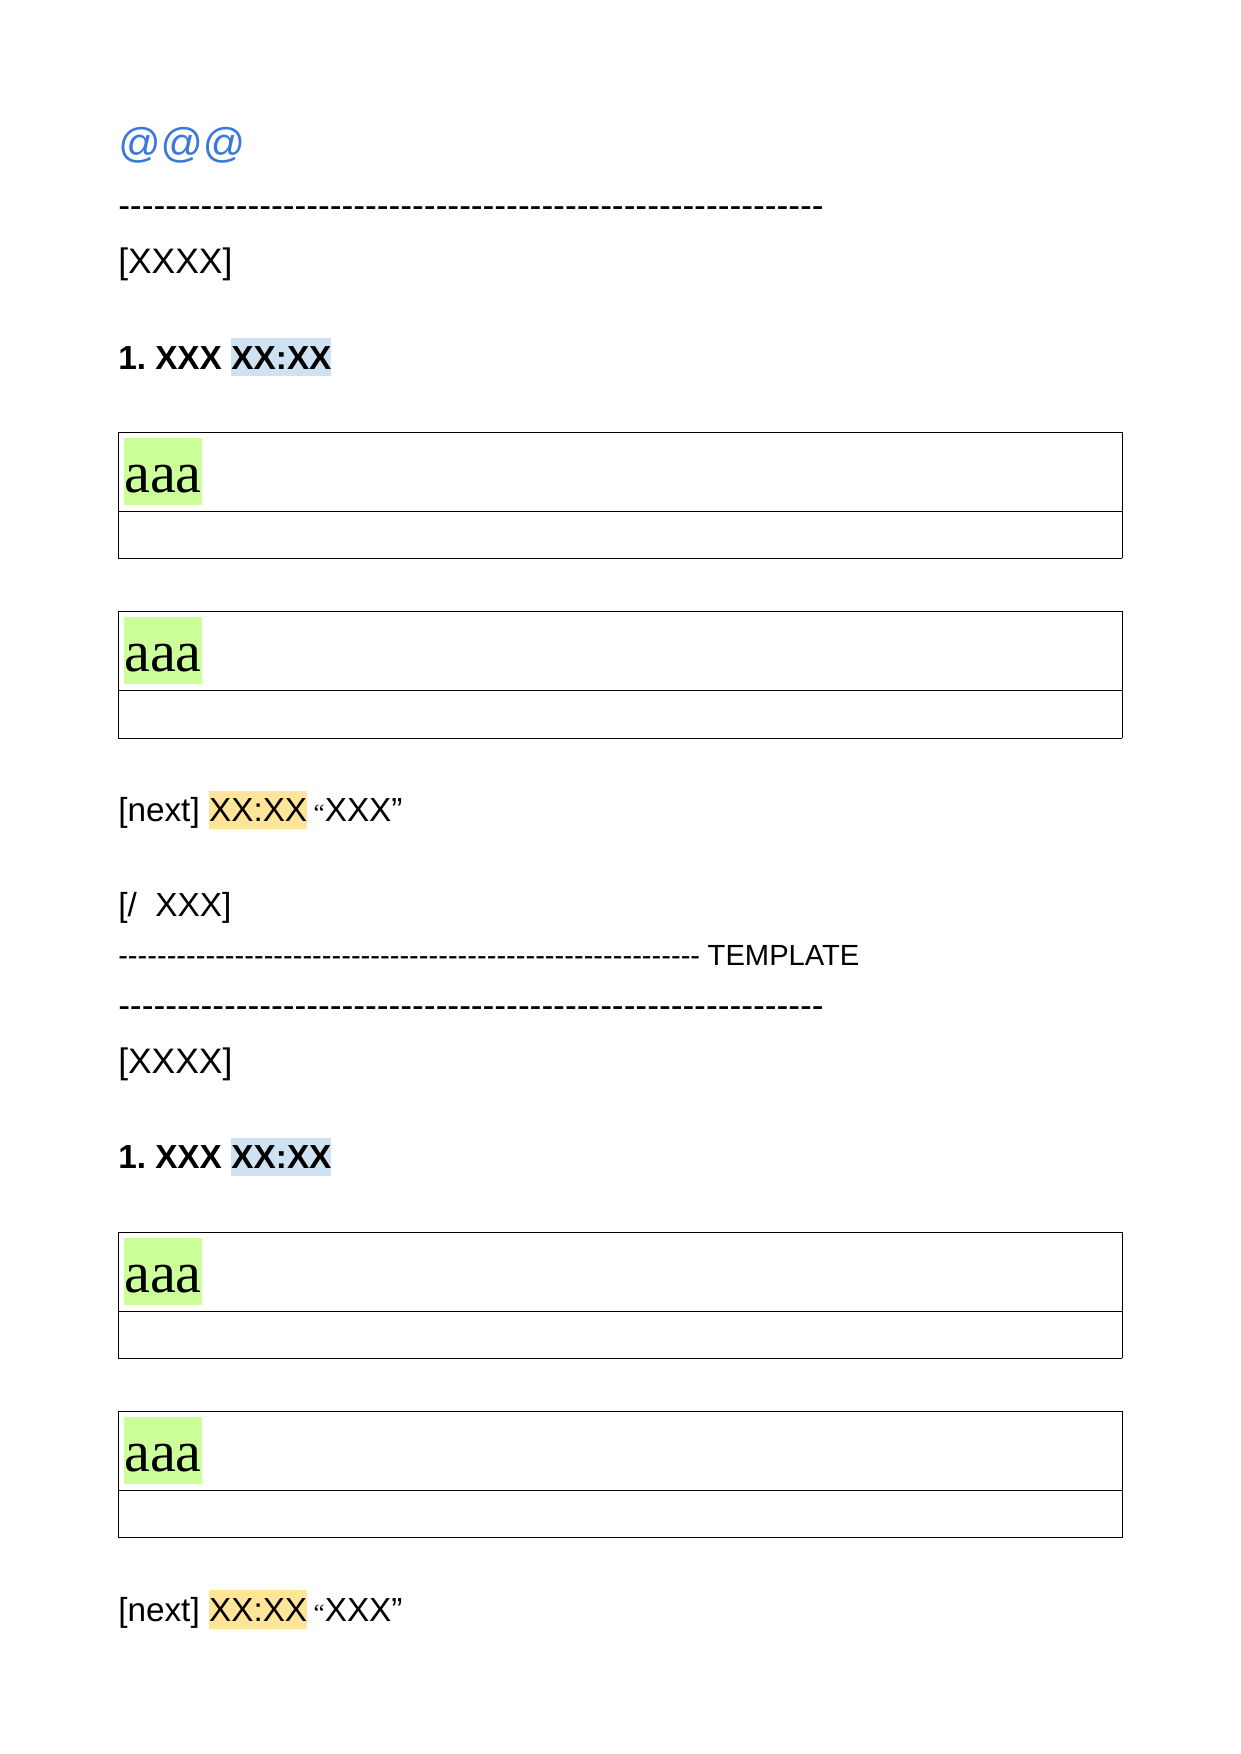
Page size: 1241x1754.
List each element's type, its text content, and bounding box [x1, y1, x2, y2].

text ------------------------------------------------------------ [118, 984, 1122, 1025]
table_cell [119, 1491, 1122, 1537]
table_header aaa [119, 612, 1122, 690]
text @@@ [118, 118, 1122, 166]
table_cell [119, 691, 1122, 737]
text [XXXX] [118, 240, 1122, 281]
table_cell [119, 512, 1122, 558]
text 1. XXX XX:XX [118, 338, 1122, 376]
text ------------------------------------------------------------ [118, 184, 1122, 225]
table_header aaa [119, 1412, 1122, 1490]
text ------------------------------------------------------------ TEMPLATE [118, 938, 1122, 971]
text [XXXX] [118, 1040, 1122, 1081]
text 1. XXX XX:XX [118, 1138, 1122, 1176]
table_header aaa [119, 1233, 1122, 1311]
text [/ XXX] [118, 885, 1122, 923]
table_header aaa [119, 433, 1122, 511]
table_cell [119, 1312, 1122, 1358]
text [next] XX:XX “XXX” [118, 1590, 1122, 1629]
text [next] XX:XX “XXX” [118, 791, 1122, 829]
